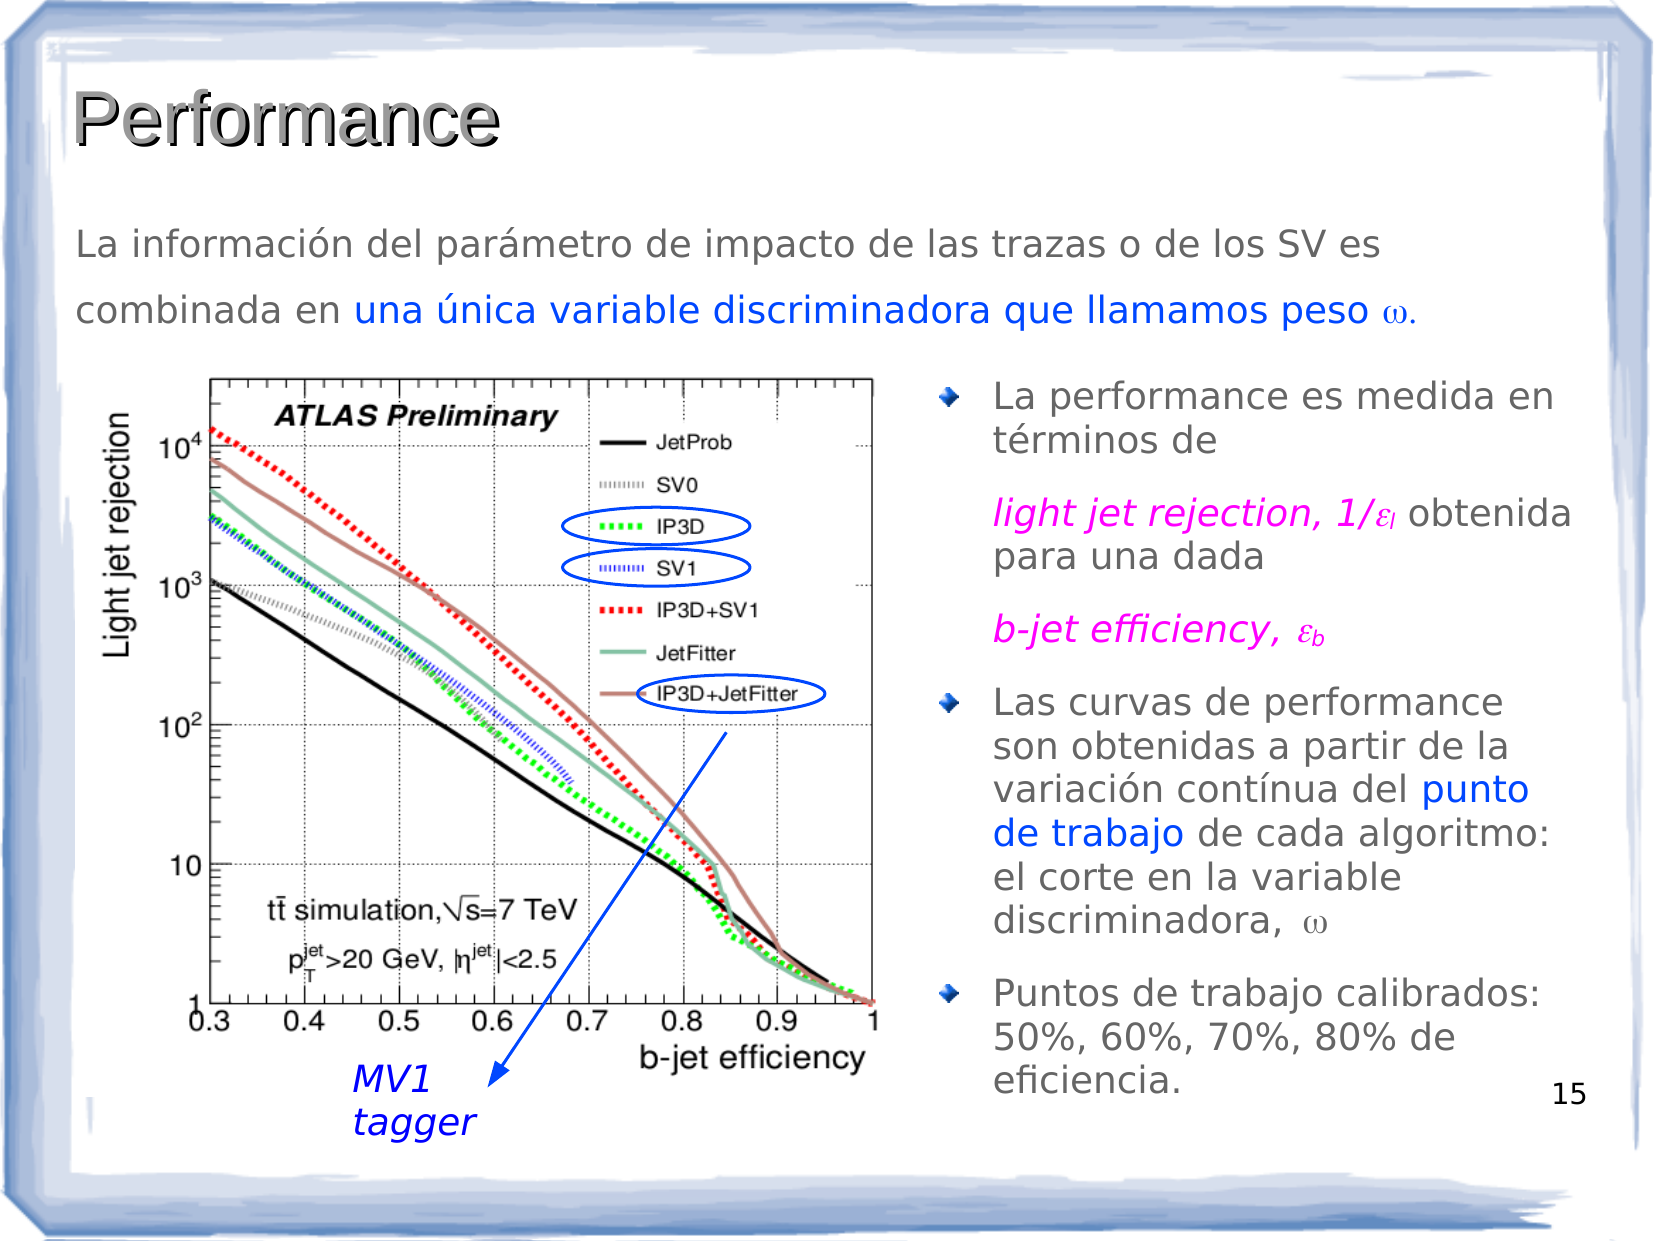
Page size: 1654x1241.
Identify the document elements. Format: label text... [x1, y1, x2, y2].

picture [0, 0, 1654, 1241]
title Performance [49, 37, 1238, 198]
list La información del parámetro de impacto de las trazas o de los SV es combinada en una única variable discriminadora que llamamos peso w. [75, 201, 1582, 330]
list La performance es medida en términos de light jet rejection, 1/el obtenida para una dada b-jet efficiency, eb Las curvas de performance son obtenidas a partir de la variación contínua del punto de trabajo de cada algoritmo: el corte en la variable discriminadora, w Puntos de trabajo calibrados: 50%, 60%, 70%, 80% de eficiencia. [921, 375, 1576, 1139]
text_box MV1 tagger [337, 1050, 563, 1152]
